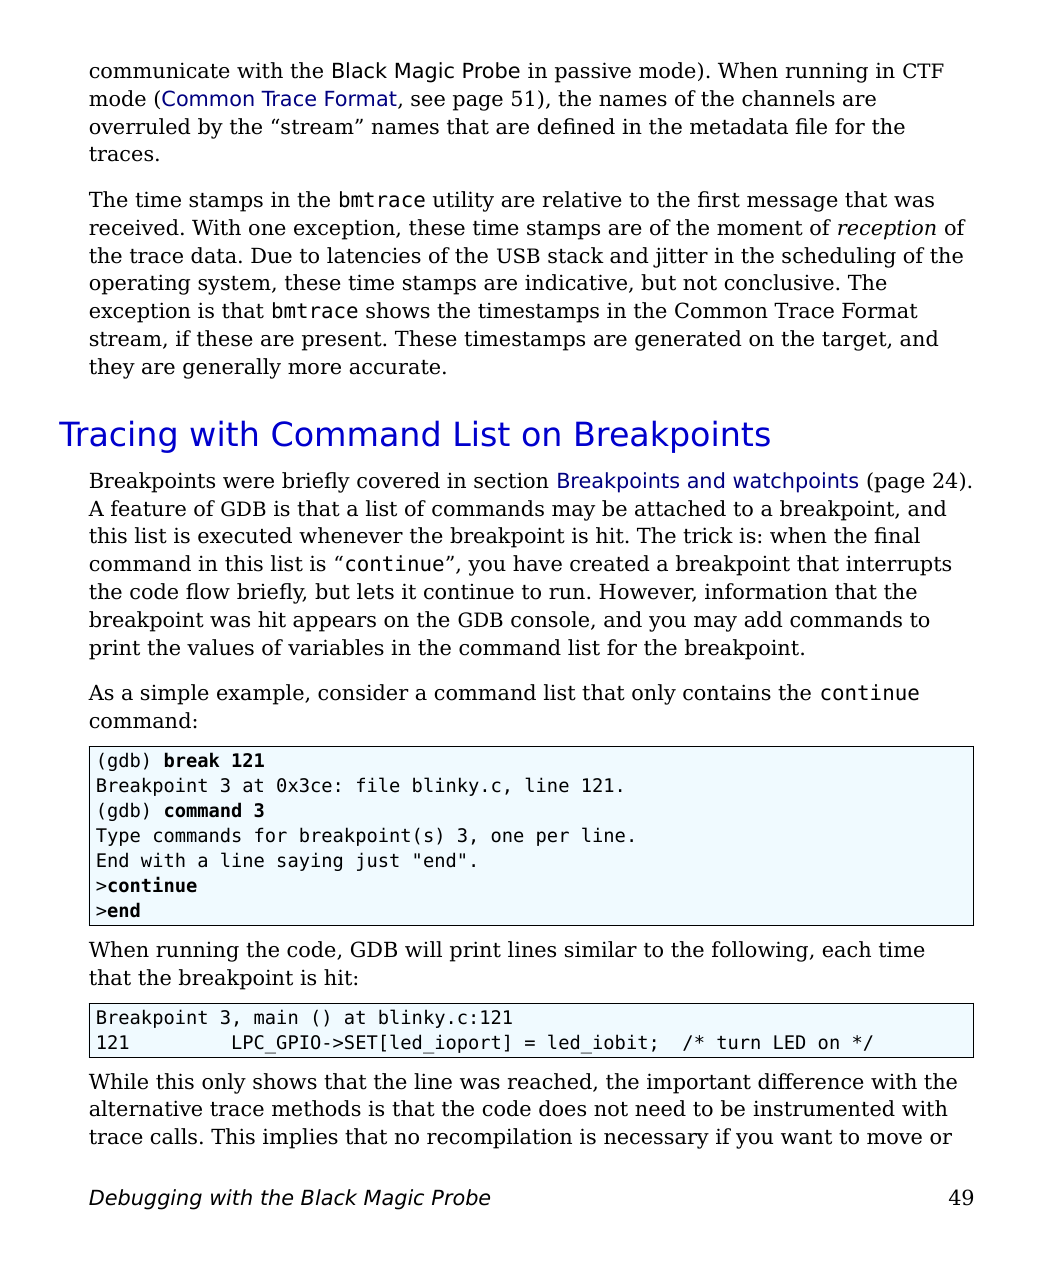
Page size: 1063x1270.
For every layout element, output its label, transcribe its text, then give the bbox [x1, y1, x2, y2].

text As a simple example, consider a command list that only contains the continue command: [88, 681, 974, 733]
text Type commands for breakpoint(s) 3, one per line. [90, 821, 973, 846]
text Breakpoints were briefly covered in section Breakpoints and watchpoints (page 24). A feature of GDB is that a list of commands may be attached to a breakpoint, and this list is executed whenever the breakpoint is hit. The trick is: when the final command in this list is “continue”, you have created a breakpoint that interrupts the code flow briefly, but lets it continue to run. However, information that the breakpoint was hit appears on the GDB console, and you may add commands to print the values of variables in the command list for the breakpoint. [88, 469, 974, 660]
text While this only shows that the line was reached, the important difference with the alternative trace methods is that the code does not need to be instrumented with trace calls. This implies that no recompilation is necessary if you want to move or [88, 1070, 974, 1149]
text (gdb) break 121 [90, 747, 973, 771]
text >continue [90, 871, 973, 896]
text >end [90, 896, 973, 925]
subtitle Tracing with Command List on Breakpoints [59, 415, 974, 454]
text Breakpoint 3 at 0x3ce: file blinky.c, line 121. [90, 771, 973, 796]
text communicate with the Black Magic Probe in passive mode). When running in CTF mode (Common Trace Format, see page 51), the names of the channels are overruled by the “stream” names that are defined in the metadata file for the traces. [88, 59, 974, 167]
text 121 LPC_GPIO->SET[led_ioport] = led_iobit; /* turn LED on */ [90, 1028, 973, 1057]
text End with a line saying just "end". [90, 846, 973, 871]
text (gdb) command 3 [90, 796, 973, 821]
text When running the code, GDB will print lines similar to the following, each time that the breakpoint is hit: [88, 938, 974, 990]
text Breakpoint 3, main () at blinky.c:121 [90, 1004, 973, 1028]
text The time stamps in the bmtrace utility are relative to the first message that was received. With one exception, these time stamps are of the moment of reception of the trace data. Due to latencies of the USB stack and jitter in the scheduling of the operating system, these time stamps are indicative, but not conclusive. The exception is that bmtrace shows the timestamps in the Common Trace Format stream, if these are present. These timestamps are generated on the target, and they are generally more accurate. [88, 188, 974, 379]
